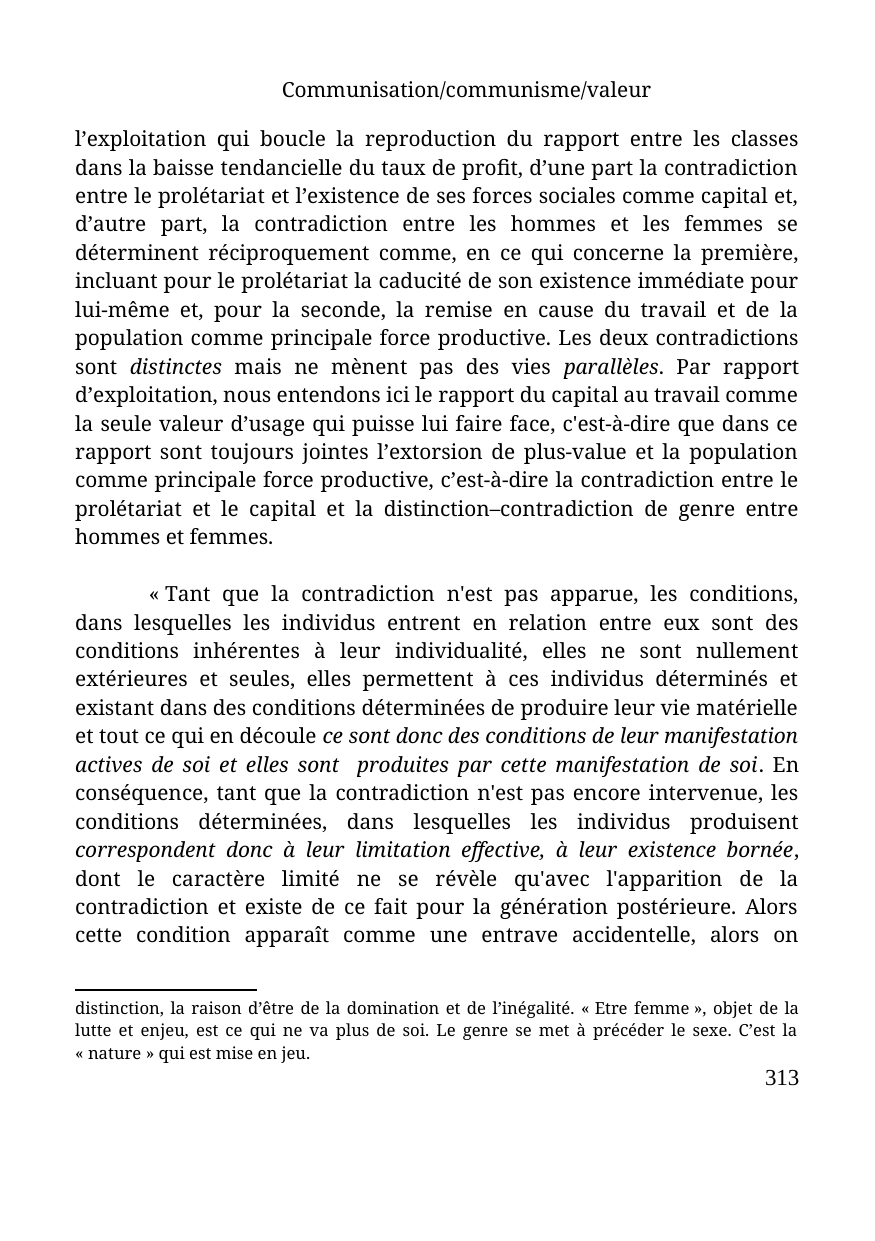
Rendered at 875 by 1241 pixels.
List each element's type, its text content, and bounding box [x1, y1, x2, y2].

text distinction, la raison d’être de la domination et de l’inégalité. « Etre femme », objet de la lutte et enjeu, est ce qui ne va plus de soi. Le genre se met à précéder le sexe. C’est la « nature » qui est mise en jeu. [75, 996, 799, 1064]
text « Tant que la contradiction n'est pas apparue, les conditions, dans lesquelles les individus entrent en relation entre eux sont des conditions inhérentes à leur individualité, elles ne sont nullement extérieures et seules, elles permettent à ces individus déterminés et existant dans des conditions déterminées de produire leur vie matérielle et tout ce qui en découle ce sont donc des conditions de leur manifestation actives de soi et elles sont produites par cette manifestation de soi. En conséquence, tant que la contradiction n'est pas encore intervenue, les conditions déterminées, dans lesquelles les individus produisent correspondent donc à leur limitation effective, à leur existence bornée, dont le caractère limité ne se révèle qu'avec l'apparition de la contradiction et existe de ce fait pour la génération postérieure. Alors cette condition apparaît comme une entrave accidentelle, alors on [75, 579, 799, 949]
text l’exploitation qui boucle la reproduction du rapport entre les classes dans la baisse tendancielle du taux de profit, d’une part la contradiction entre le prolétariat et l’existence de ses forces sociales comme capital et, d’autre part, la contradiction entre les hommes et les femmes se déterminent réciproquement comme, en ce qui concerne la première, incluant pour le prolétariat la caducité de son existence immédiate pour lui-même et, pour la seconde, la remise en cause du travail et de la population comme principale force productive. Les deux contradictions sont distinctes mais ne mènent pas des vies parallèles. Par rapport d’exploitation, nous entendons ici le rapport du capital au travail comme la seule valeur d’usage qui puisse lui faire face, c'est-à-dire que dans ce rapport sont toujours jointes l’extorsion de plus-value et la population comme principale force productive, c’est-à-dire la contradiction entre le prolétariat et le capital et la distinction–contradiction de genre entre hommes et femmes. [75, 124, 799, 551]
